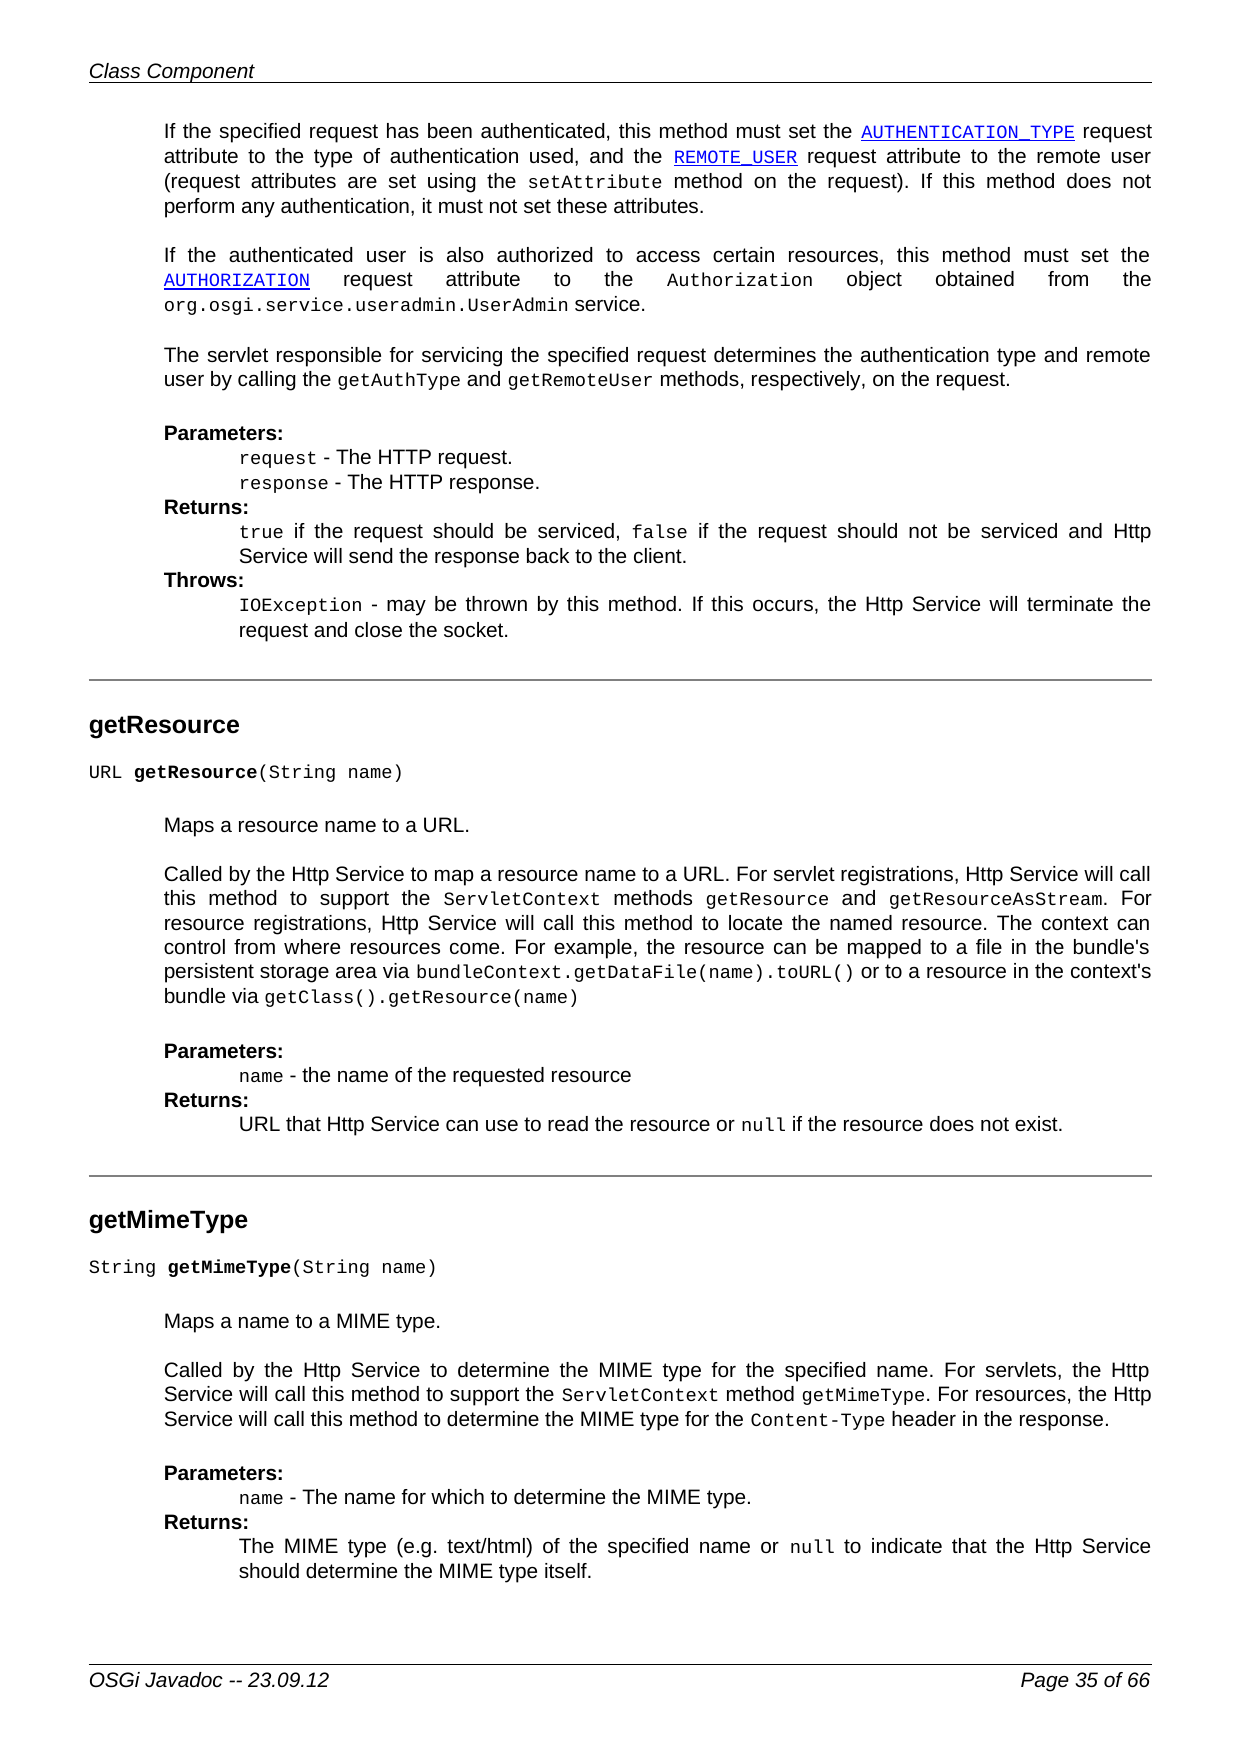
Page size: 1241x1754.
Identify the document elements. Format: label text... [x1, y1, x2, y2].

text URL that Http Service can use to read the resource or null if the resource does not exist. [238, 1112, 1152, 1137]
subtitle getMimeType [88, 1205, 1152, 1234]
text Called by the Http Service to determine the MIME type for the specified name. For servlets, the Http Service will call this method to support the ServletContext method getMimeType. For resources, the Http Service will call this method to determine the MIME type for the Content-Type header in the response. [163, 1357, 1152, 1432]
text The servlet responsible for servicing the specified request determines the authentication type and remote user by calling the getAuthType and getRemoteUser methods, respectively, on the request. [163, 342, 1152, 392]
text Parameters: [163, 421, 1152, 445]
text name - the name of the requested resource [238, 1062, 1152, 1088]
text String getMimeType(String name) [88, 1258, 1152, 1279]
text Called by the Http Service to map a resource name to a URL. For servlet registrations, Http Service will call this method to support the ServletContext methods getResource and getResourceAsStream. For resource registrations, Http Service will call this method to locate the named resource. The context can control from where resources come. For example, the resource can be mapped to a file in the bundle's persistent storage area via bundleContext.getDataFile(name).toURL() or to a resource in the context's bundle via getClass().getResource(name) [163, 862, 1152, 1009]
text request - The HTTP request. [238, 445, 1152, 470]
text Returns: [163, 1510, 1152, 1534]
text Parameters: [163, 1461, 1152, 1485]
text Parameters: [163, 1038, 1152, 1062]
text Maps a resource name to a URL. [163, 813, 1152, 837]
text Returns: [163, 1088, 1152, 1112]
text URL getResource(String name) [88, 762, 1152, 784]
text Returns: [163, 495, 1152, 519]
text If the specified request has been authenticated, this method must set the AUTHENTICATION_TYPE request attribute to the type of authentication used, and the REMOTE_USER request attribute to the remote user (request attributes are set using the setAttribute method on the request). If this method does not perform any authentication, it must not set these attributes. [163, 118, 1152, 218]
text Maps a name to a MIME type. [163, 1308, 1152, 1332]
text If the authenticated user is also authorized to access certain resources, this method must set the AUTHORIZATION request attribute to the Authorization object obtained from the org.osgi.service.useradmin.UserAdmin service. [163, 243, 1152, 317]
text IOException - may be thrown by this method. If this occurs, the Http Service will terminate the request and close the socket. [238, 592, 1152, 641]
text name - The name for which to determine the MIME type. [238, 1485, 1152, 1510]
text true if the request should be serviced, false if the request should not be serviced and Http Service will send the response back to the client. [238, 519, 1152, 568]
text Throws: [163, 568, 1152, 592]
text response - The HTTP response. [238, 470, 1152, 495]
text The MIME type (e.g. text/html) of the specified name or null to indicate that the Http Service should determine the MIME type itself. [238, 1534, 1152, 1583]
subtitle getResource [88, 709, 1152, 738]
